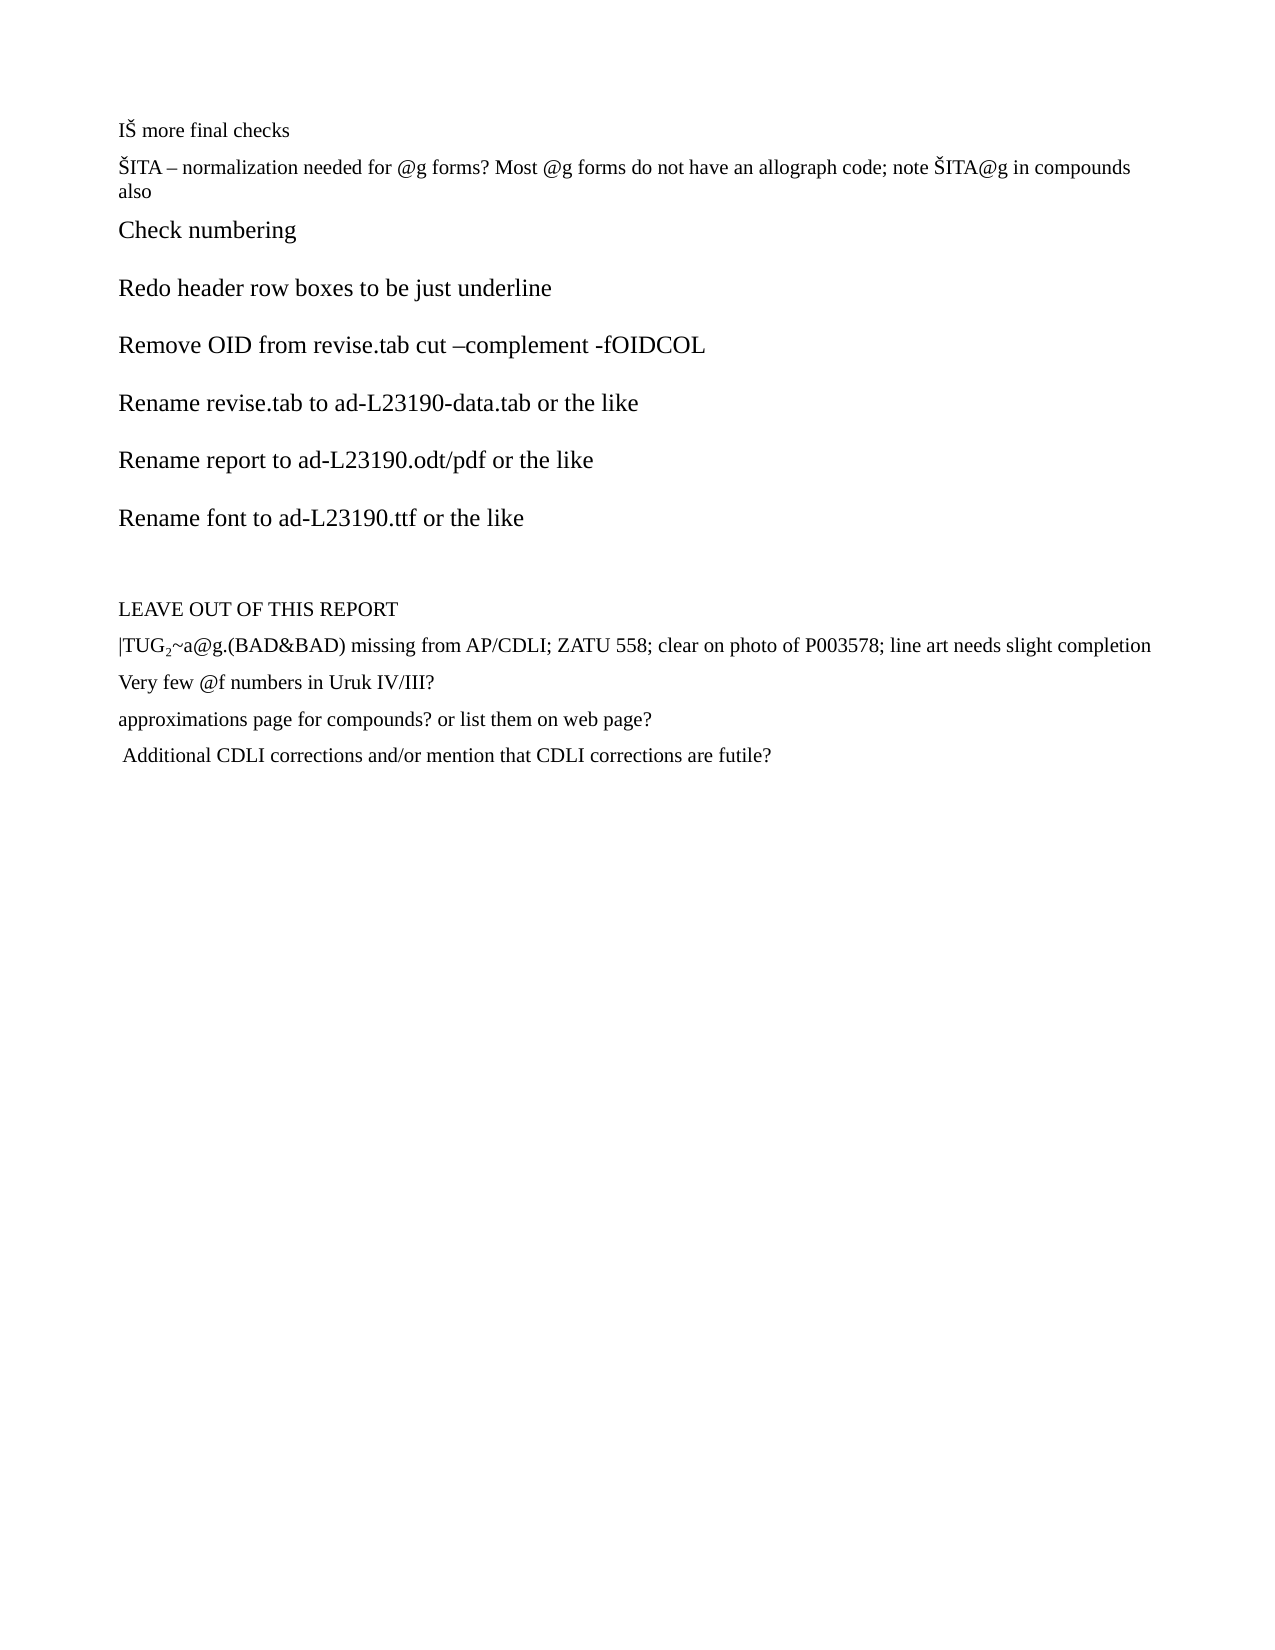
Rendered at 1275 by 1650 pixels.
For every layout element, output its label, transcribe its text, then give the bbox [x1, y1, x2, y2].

text Check numbering [118, 215, 1157, 244]
text |TUG₂~a@g.(BAD&BAD) missing from AP/CDLI; ZATU 558; clear on photo of P003578; line art needs slight completion [118, 633, 1157, 657]
text Remove OID from revise.tab cut –complement -fOIDCOL [118, 330, 1157, 359]
text Additional CDLI corrections and/or mention that CDLI corrections are futile? [118, 743, 1157, 767]
text ŠITA – normalization needed for @g forms? Most @g forms do not have an allograph code; note ŠITA@g in compounds also [118, 155, 1157, 203]
text Very few @f numbers in Uruk IV/III? [118, 670, 1157, 694]
text Redo header row boxes to be just underline [118, 273, 1157, 302]
text Rename font to ad-L23190.ttf or the like [118, 503, 1157, 532]
text Rename revise.tab to ad-L23190-data.tab or the like [118, 388, 1157, 417]
text IŠ more final checks [118, 118, 1157, 142]
text Rename report to ad-L23190.odt/pdf or the like [118, 445, 1157, 474]
text approximations page for compounds? or list them on web page? [118, 707, 1157, 731]
text LEAVE OUT OF THIS REPORT [118, 597, 1157, 621]
